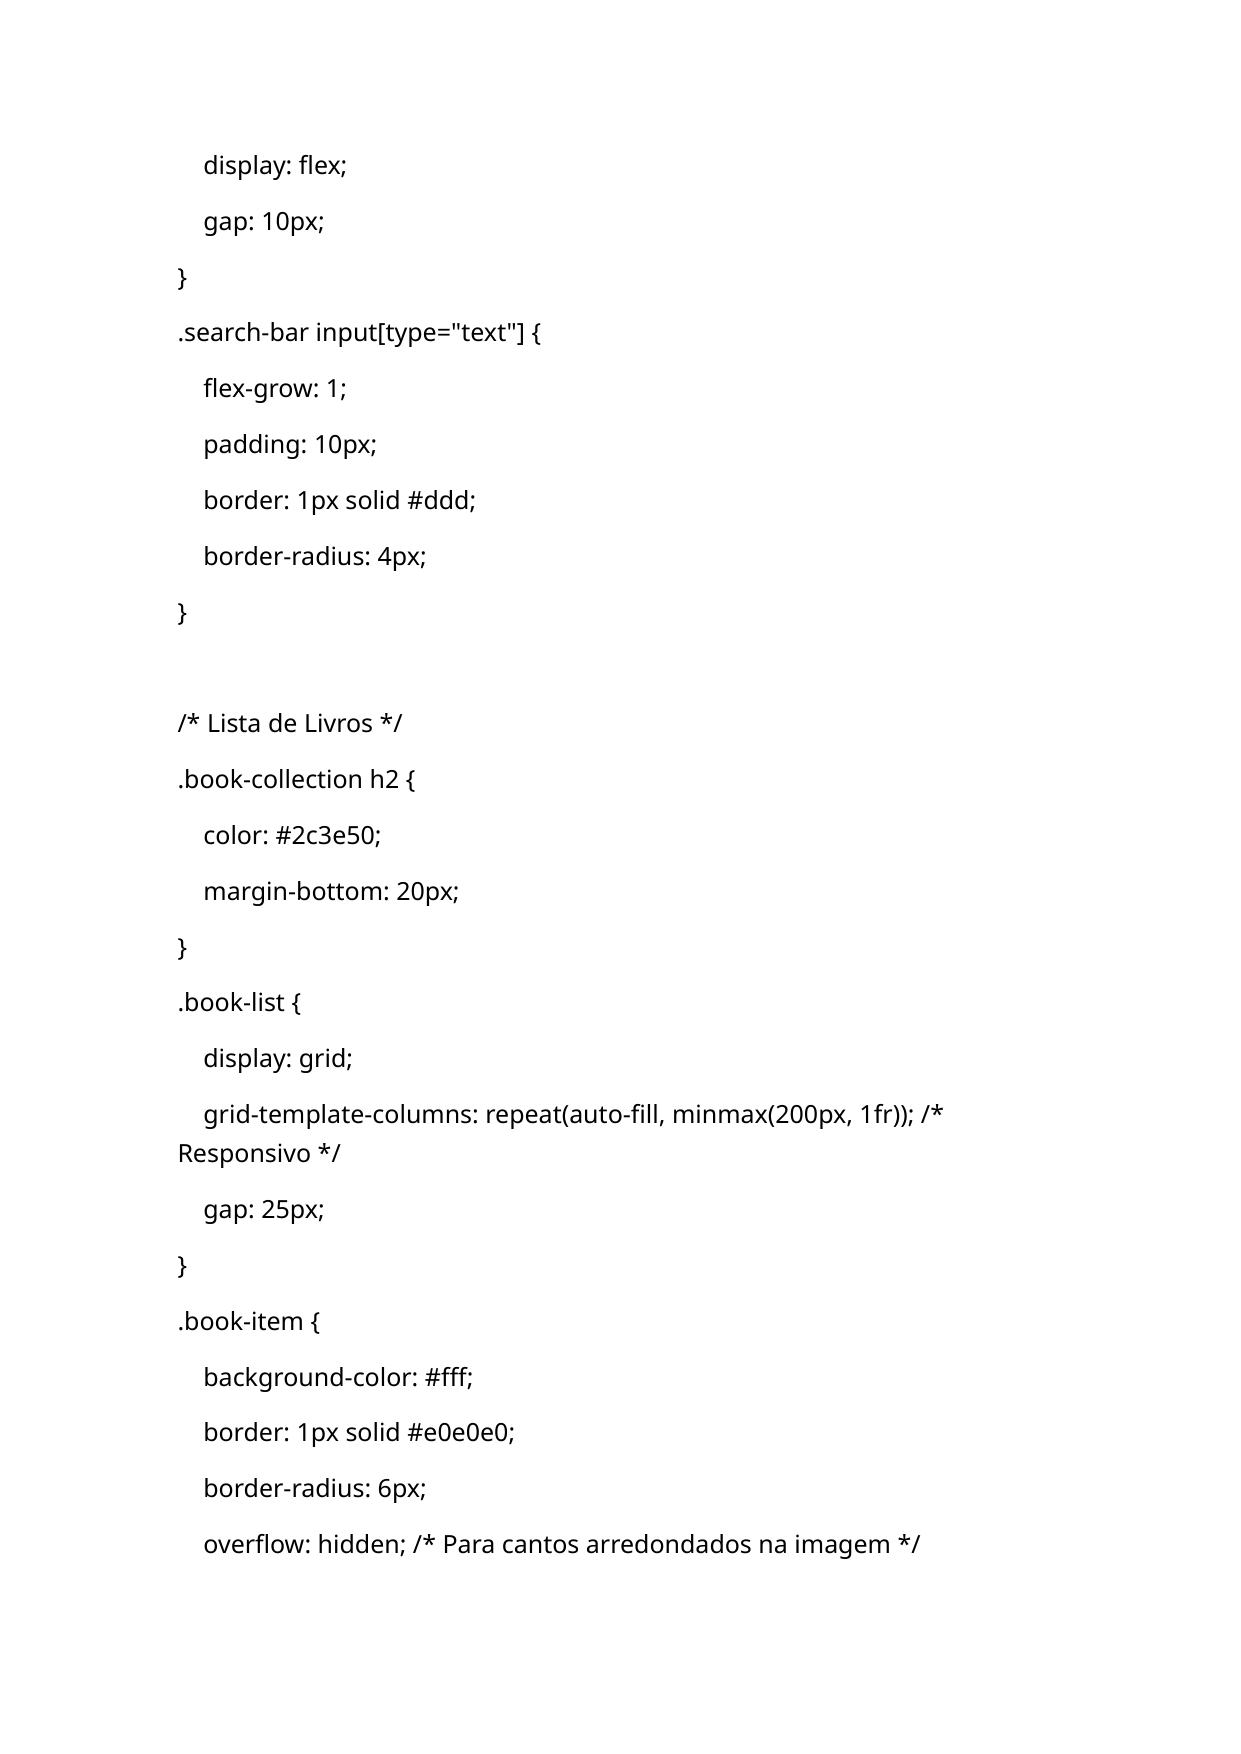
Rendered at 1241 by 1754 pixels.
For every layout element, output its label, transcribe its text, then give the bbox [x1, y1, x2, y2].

text background-color: #fff; [177, 1359, 1063, 1393]
text } [177, 259, 1063, 293]
text padding: 10px; [177, 427, 1063, 461]
text gap: 25px; [177, 1192, 1063, 1226]
text .search-bar input[type="text"] { [177, 315, 1063, 349]
text color: #2c3e50; [177, 818, 1063, 852]
text .book-collection h2 { [177, 762, 1063, 796]
text border-radius: 6px; [177, 1471, 1063, 1505]
text /* Lista de Livros */ [177, 706, 1063, 740]
text grid-template-columns: repeat(auto-fill, minmax(200px, 1fr)); /* Responsivo */ [177, 1097, 1063, 1170]
text } [177, 594, 1063, 628]
text border: 1px solid #e0e0e0; [177, 1415, 1063, 1449]
text margin-bottom: 20px; [177, 873, 1063, 907]
text overflow: hidden; /* Para cantos arredondados na imagem */ [177, 1527, 1063, 1561]
text flex-grow: 1; [177, 371, 1063, 405]
text } [177, 929, 1063, 963]
text } [177, 1248, 1063, 1282]
text border-radius: 4px; [177, 538, 1063, 572]
text display: grid; [177, 1041, 1063, 1075]
text .book-list { [177, 985, 1063, 1019]
text gap: 10px; [177, 203, 1063, 237]
text .book-item { [177, 1303, 1063, 1337]
text border: 1px solid #ddd; [177, 483, 1063, 517]
text display: flex; [177, 148, 1063, 182]
